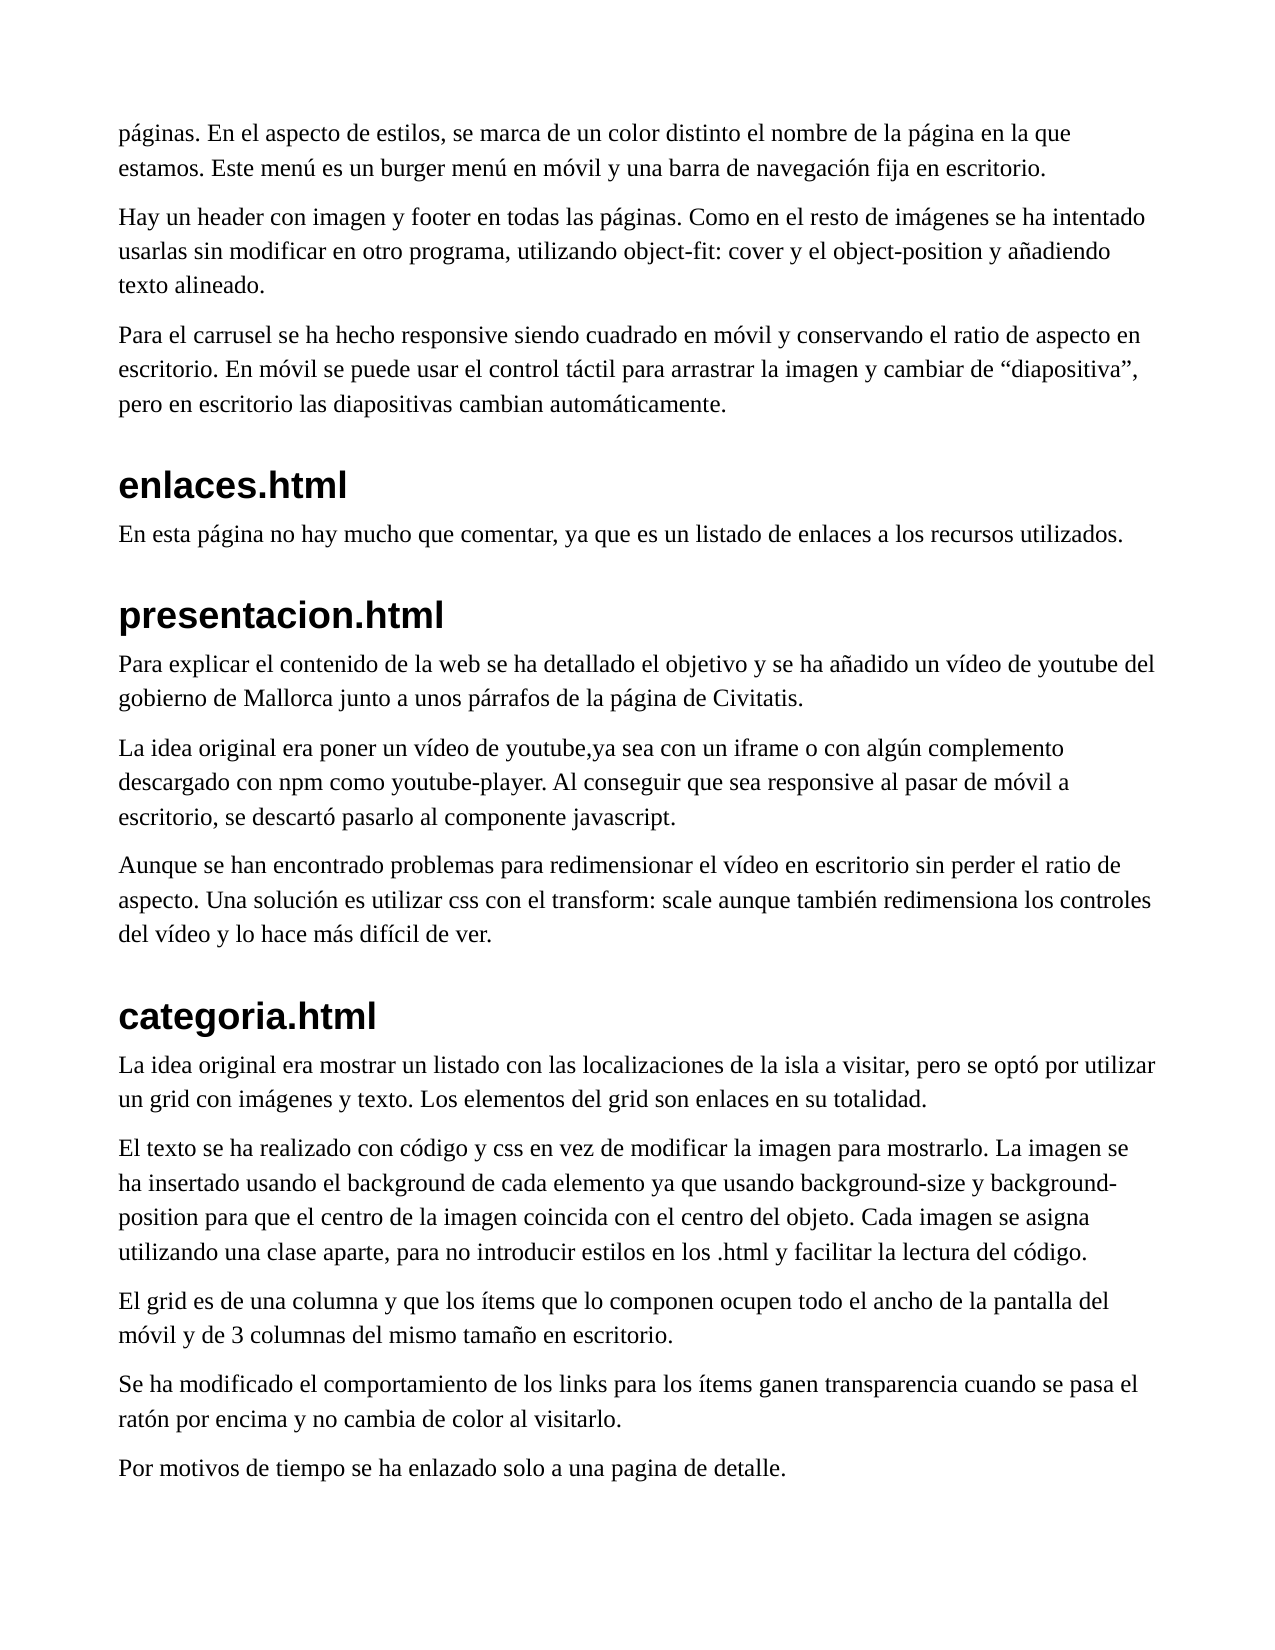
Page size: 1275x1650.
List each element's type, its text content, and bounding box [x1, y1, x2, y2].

subtitle presentacion.html [118, 593, 1157, 637]
text El texto se ha realizado con código y css en vez de modificar la imagen para mostrarlo. La imagen se ha insertado usando el background de cada elemento ya que usando background-size y background-position para que el centro de la imagen coincida con el centro del objeto. Cada imagen se asigna utilizando una clase aparte, para no introducir estilos en los .html y facilitar la lectura del código. [118, 1133, 1157, 1266]
text El grid es de una columna y que los ítems que lo componen ocupen todo el ancho de la pantalla del móvil y de 3 columnas del mismo tamaño en escritorio. [118, 1286, 1157, 1349]
text Se ha modificado el comportamiento de los links para los ítems ganen transparencia cuando se pasa el ratón por encima y no cambia de color al visitarlo. [118, 1369, 1157, 1433]
text Para el carrusel se ha hecho responsive siendo cuadrado en móvil y conservando el ratio de aspecto en escritorio. En móvil se puede usar el control táctil para arrastrar la imagen y cambiar de “diapositiva”, pero en escritorio las diapositivas cambian automáticamente. [118, 320, 1157, 417]
text La idea original era mostrar un listado con las localizaciones de la isla a visitar, pero se optó por utilizar un grid con imágenes y texto. Los elementos del grid son enlaces en su totalidad. [118, 1050, 1157, 1113]
text páginas. En el aspecto de estilos, se marca de un color distinto el nombre de la página en la que estamos. Este menú es un burger menú en móvil y una barra de navegación fija en escritorio. [118, 118, 1157, 181]
text Aunque se han encontrado problemas para redimensionar el vídeo en escritorio sin perder el ratio de aspecto. Una solución es utilizar css con el transform: scale aunque también redimensiona los controles del vídeo y lo hace más difícil de ver. [118, 851, 1157, 948]
text Para explicar el contenido de la web se ha detallado el objetivo y se ha añadido un vídeo de youtube del gobierno de Mallorca junto a unos párrafos de la página de Civitatis. [118, 649, 1157, 712]
subtitle enlaces.html [118, 463, 1157, 506]
text Por motivos de tiempo se ha enlazado solo a una pagina de detalle. [118, 1453, 1157, 1482]
text En esta página no hay mucho que comentar, ya que es un listado de enlaces a los recursos utilizados. [118, 519, 1157, 548]
text Hay un header con imagen y footer en todas las páginas. Como en el resto de imágenes se ha intentado usarlas sin modificar en otro programa, utilizando object-fit: cover y el object-position y añadiendo texto alineado. [118, 202, 1157, 299]
subtitle categoria.html [118, 994, 1157, 1037]
text La idea original era poner un vídeo de youtube,ya sea con un iframe o con algún complemento descargado con npm como youtube-player. Al conseguir que sea responsive al pasar de móvil a escritorio, se descartó pasarlo al componente javascript. [118, 733, 1157, 830]
